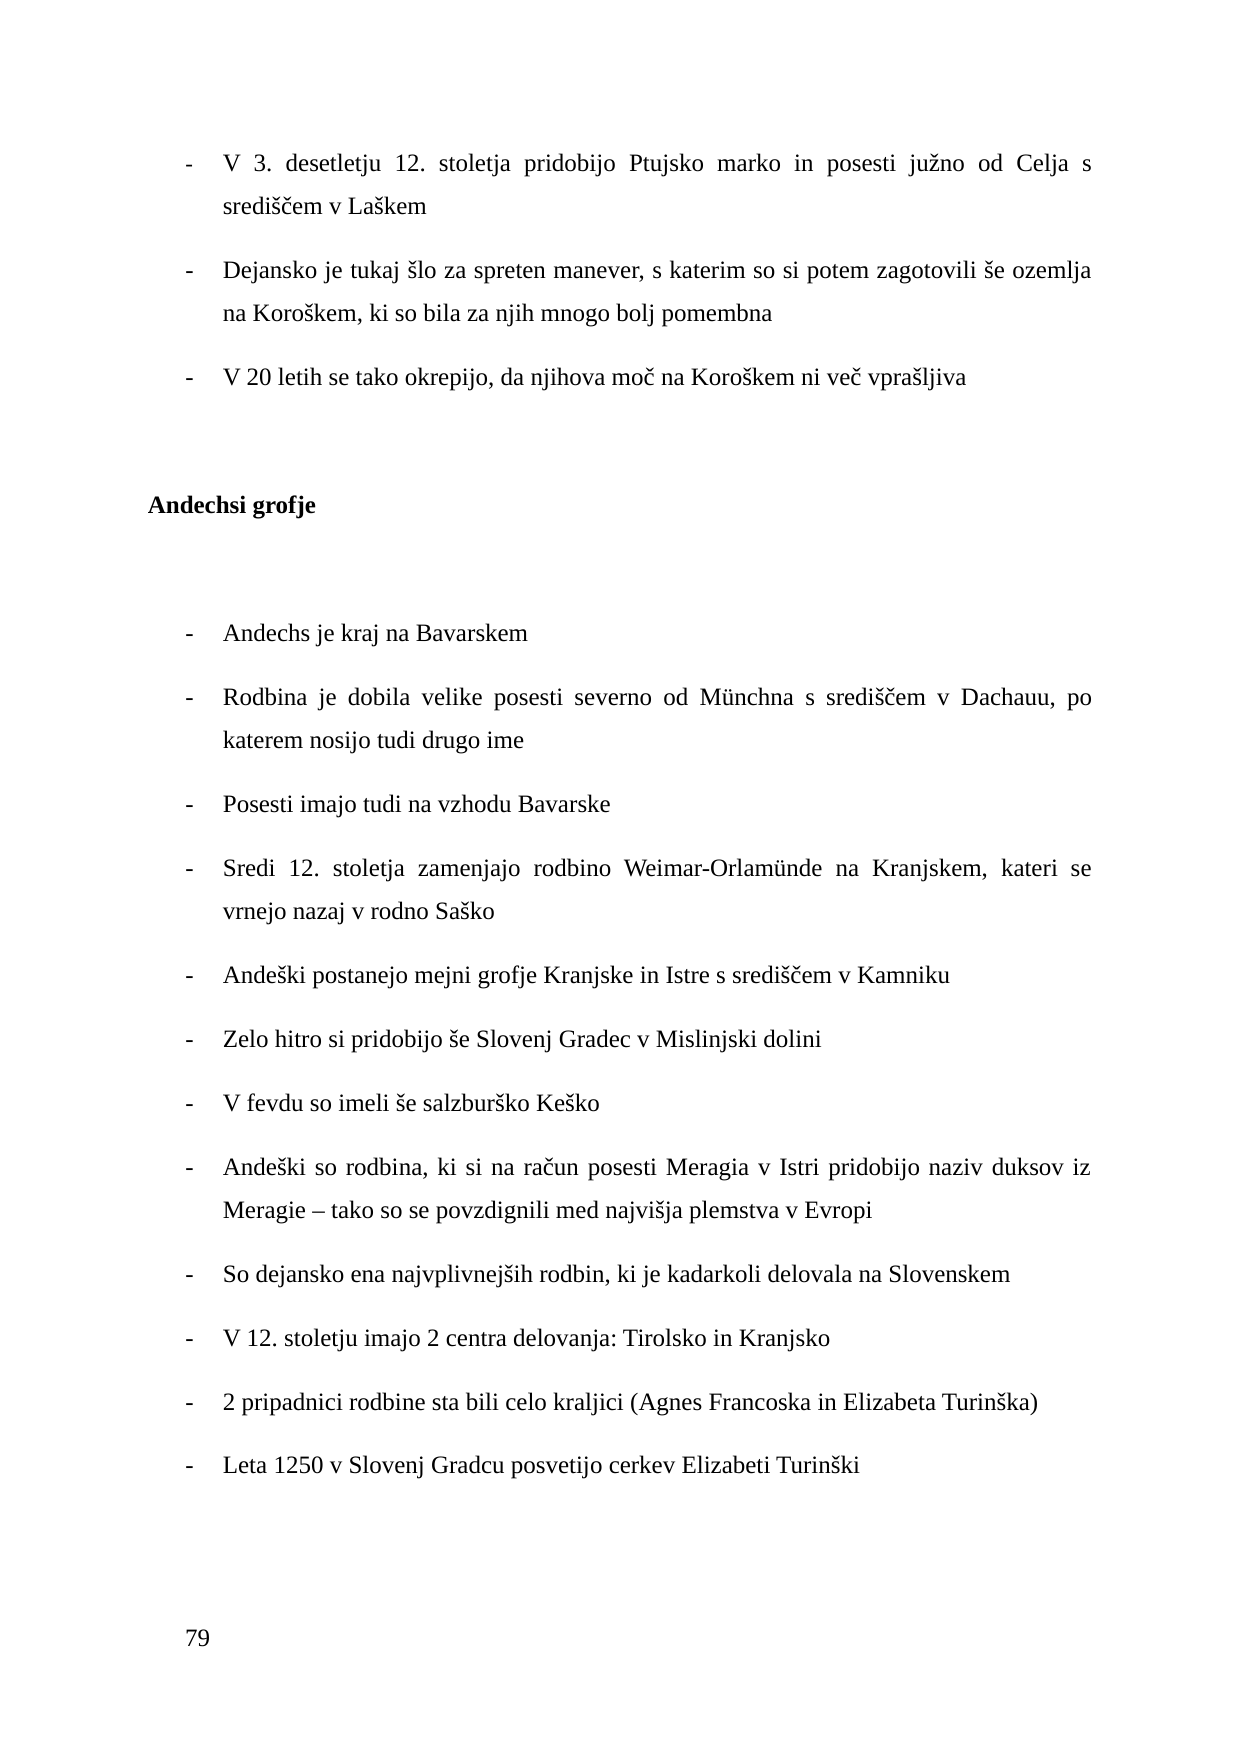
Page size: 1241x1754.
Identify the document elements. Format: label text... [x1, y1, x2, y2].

list Leta 1250 v Slovenj Gradcu posvetijo cerkev Elizabeti Turinški [185, 1451, 1093, 1479]
list Zelo hitro si pridobijo še Slovenj Gradec v Mislinjski dolini [185, 1024, 1093, 1052]
list Andeški so rodbina, ki si na račun posesti Meragia v Istri pridobijo naziv duksov iz Meragie – tako so se povzdignili med najvišja plemstva v Evropi [185, 1152, 1093, 1223]
list Sredi 12. stoletja zamenjajo rodbino Weimar-Orlamünde na Kranjskem, kateri se vrnejo nazaj v rodno Saško [185, 853, 1093, 924]
list Dejansko je tukaj šlo za spreten manever, s katerim so si potem zagotovili še ozemlja na Koroškem, ki so bila za njih mnogo bolj pomembna [185, 255, 1093, 327]
list V 3. desetletju 12. stoletja pridobijo Ptujsko marko in posesti južno od Celja s središčem v Laškem [185, 148, 1093, 219]
list 2 pripadnici rodbine sta bili celo kraljici (Agnes Francoska in Elizabeta Turinška) [185, 1387, 1093, 1415]
list Andechsi grofje [148, 490, 1093, 518]
list Andeški postanejo mejni grofje Kranjske in Istre s središčem v Kamniku [185, 960, 1093, 988]
list Rodbina je dobila velike posesti severno od Münchna s središčem v Dachauu, po katerem nosijo tudi drugo ime [185, 682, 1093, 753]
list So dejansko ena najvplivnejših rodbin, ki je kadarkoli delovala na Slovenskem [185, 1259, 1093, 1287]
list V 12. stoletju imajo 2 centra delovanja: Tirolsko in Kranjsko [185, 1323, 1093, 1351]
list V 20 letih se tako okrepijo, da njihova moč na Koroškem ni več vprašljiva [185, 362, 1093, 391]
list V fevdu so imeli še salzburško Keško [185, 1088, 1093, 1116]
list Posesti imajo tudi na vzhodu Bavarske [185, 789, 1093, 817]
list Andechs je kraj na Bavarskem [185, 618, 1093, 646]
